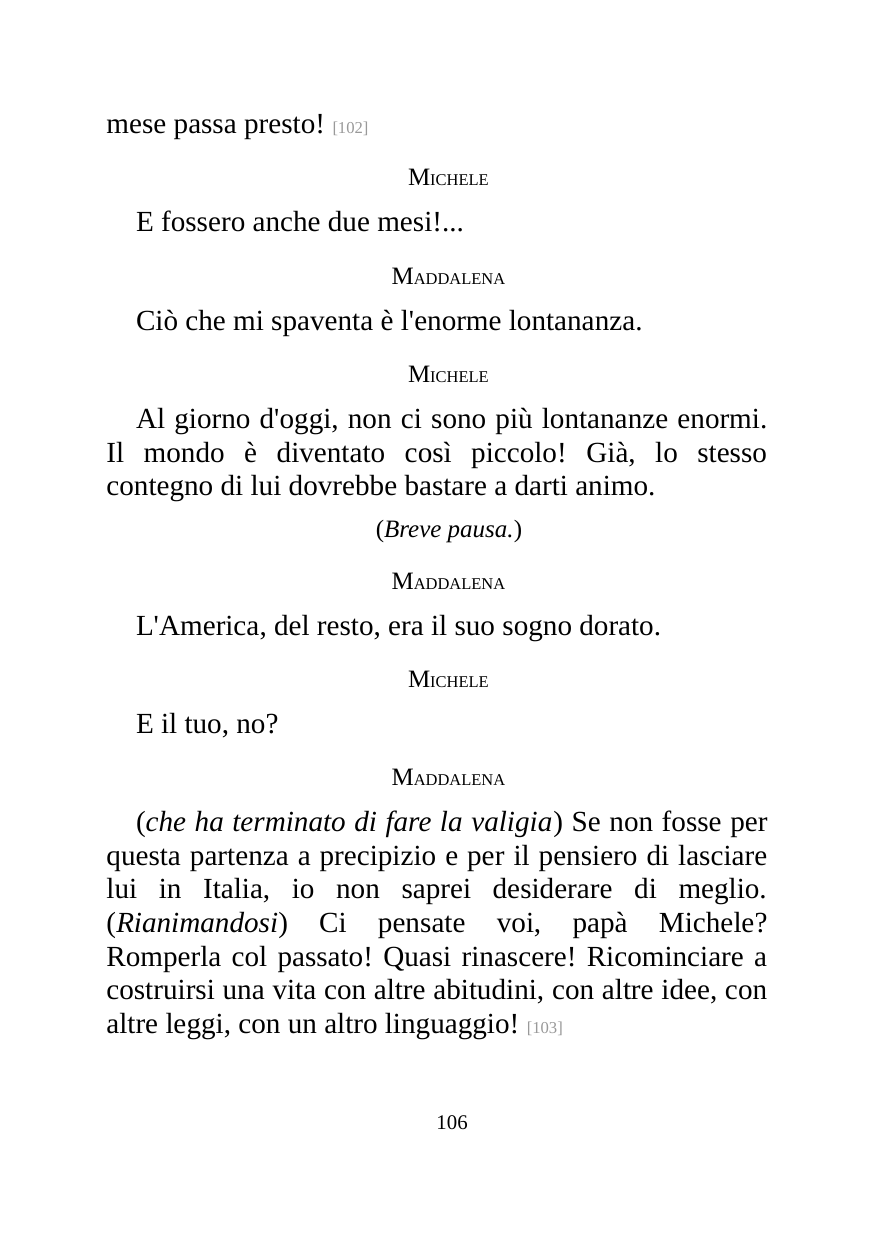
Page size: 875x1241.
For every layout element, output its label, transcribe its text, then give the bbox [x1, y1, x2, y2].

text Maddalena [106, 562, 768, 595]
text Michele [106, 355, 768, 389]
text (Breve pausa.) [106, 514, 768, 543]
text (che ha terminato di fare la valigia) Se non fosse per questa partenza a precipizio e per il pensiero di lasciare lui in Italia, io non saprei desiderare di meglio. (Rianimandosi) Ci pensate voi, papà Michele? Romperla col passato! Quasi rinascere! Ricominciare a costruirsi una vita con altre abitudini, con altre idee, con altre leggi, con un altro linguaggio! [103] [106, 804, 768, 1039]
text Maddalena [106, 257, 768, 290]
text E il tuo, no? [106, 706, 768, 740]
text Michele [106, 660, 768, 694]
text Maddalena [106, 758, 768, 792]
text Ciò che mi spaventa è l'enorme lontananza. [106, 303, 768, 336]
text Al giorno d'oggi, non ci sono più lontananze enormi. Il mondo è diventato così piccolo! Già, lo stesso contegno di lui dovrebbe bastare a darti animo. [106, 401, 768, 502]
text E fossero anche due mesi!... [106, 204, 768, 238]
text Michele [106, 158, 768, 192]
text L'America, del resto, era il suo sogno dorato. [106, 608, 768, 641]
text mese passa presto! [102] [106, 106, 768, 140]
